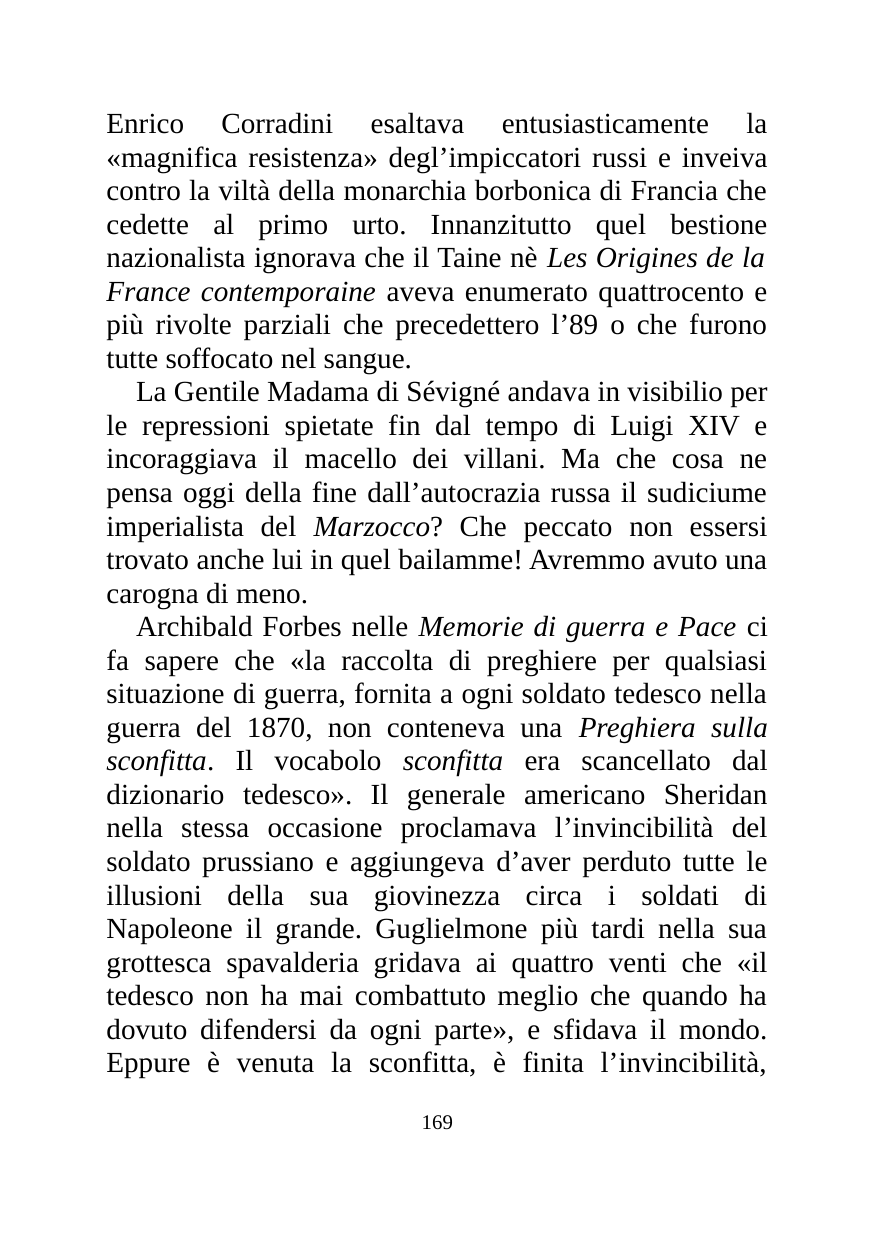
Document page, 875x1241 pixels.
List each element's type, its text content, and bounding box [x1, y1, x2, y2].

text Enrico Corradini esaltava entusiasticamente la «magnifica resistenza» degl’impiccatori russi e inveiva contro la viltà della monarchia borbonica di Francia che cedette al primo urto. Innanzitutto quel bestione nazionalista ignorava che il Taine nè Les Origines de la France contemporaine aveva enumerato quattrocento e più rivolte parziali che precedettero l’89 o che furono tutte soffocato nel sangue. [106, 106, 768, 374]
text Archibald Forbes nelle Memorie di guerra e Pace ci fa sapere che «la raccolta di preghiere per qualsiasi situazione di guerra, fornita a ogni soldato tedesco nella guerra del 1870, non conteneva una Preghiera sulla sconfitta. Il vocabolo sconfitta era scancellato dal dizionario tedesco». Il generale americano Sheridan nella stessa occasione proclamava l’invincibilità del soldato prussiano e aggiungeva d’aver perduto tutte le illusioni della sua giovinezza circa i soldati di Napoleone il grande. Guglielmone più tardi nella sua grottesca spavalderia gridava ai quattro venti che «il tedesco non ha mai combattuto meglio che quando ha dovuto difendersi da ogni parte», e sfidava il mondo. Eppure è venuta la sconfitta, è finita l’invincibilità, [106, 609, 768, 1079]
text La Gentile Madama di Sévigné andava in visibilio per le repressioni spietate fin dal tempo di Luigi XIV e incoraggiava il macello dei villani. Ma che cosa ne pensa oggi della fine dall’autocrazia russa il sudiciume imperialista del Marzocco? Che peccato non essersi trovato anche lui in quel bailamme! Avremmo avuto una carogna di meno. [106, 374, 768, 609]
